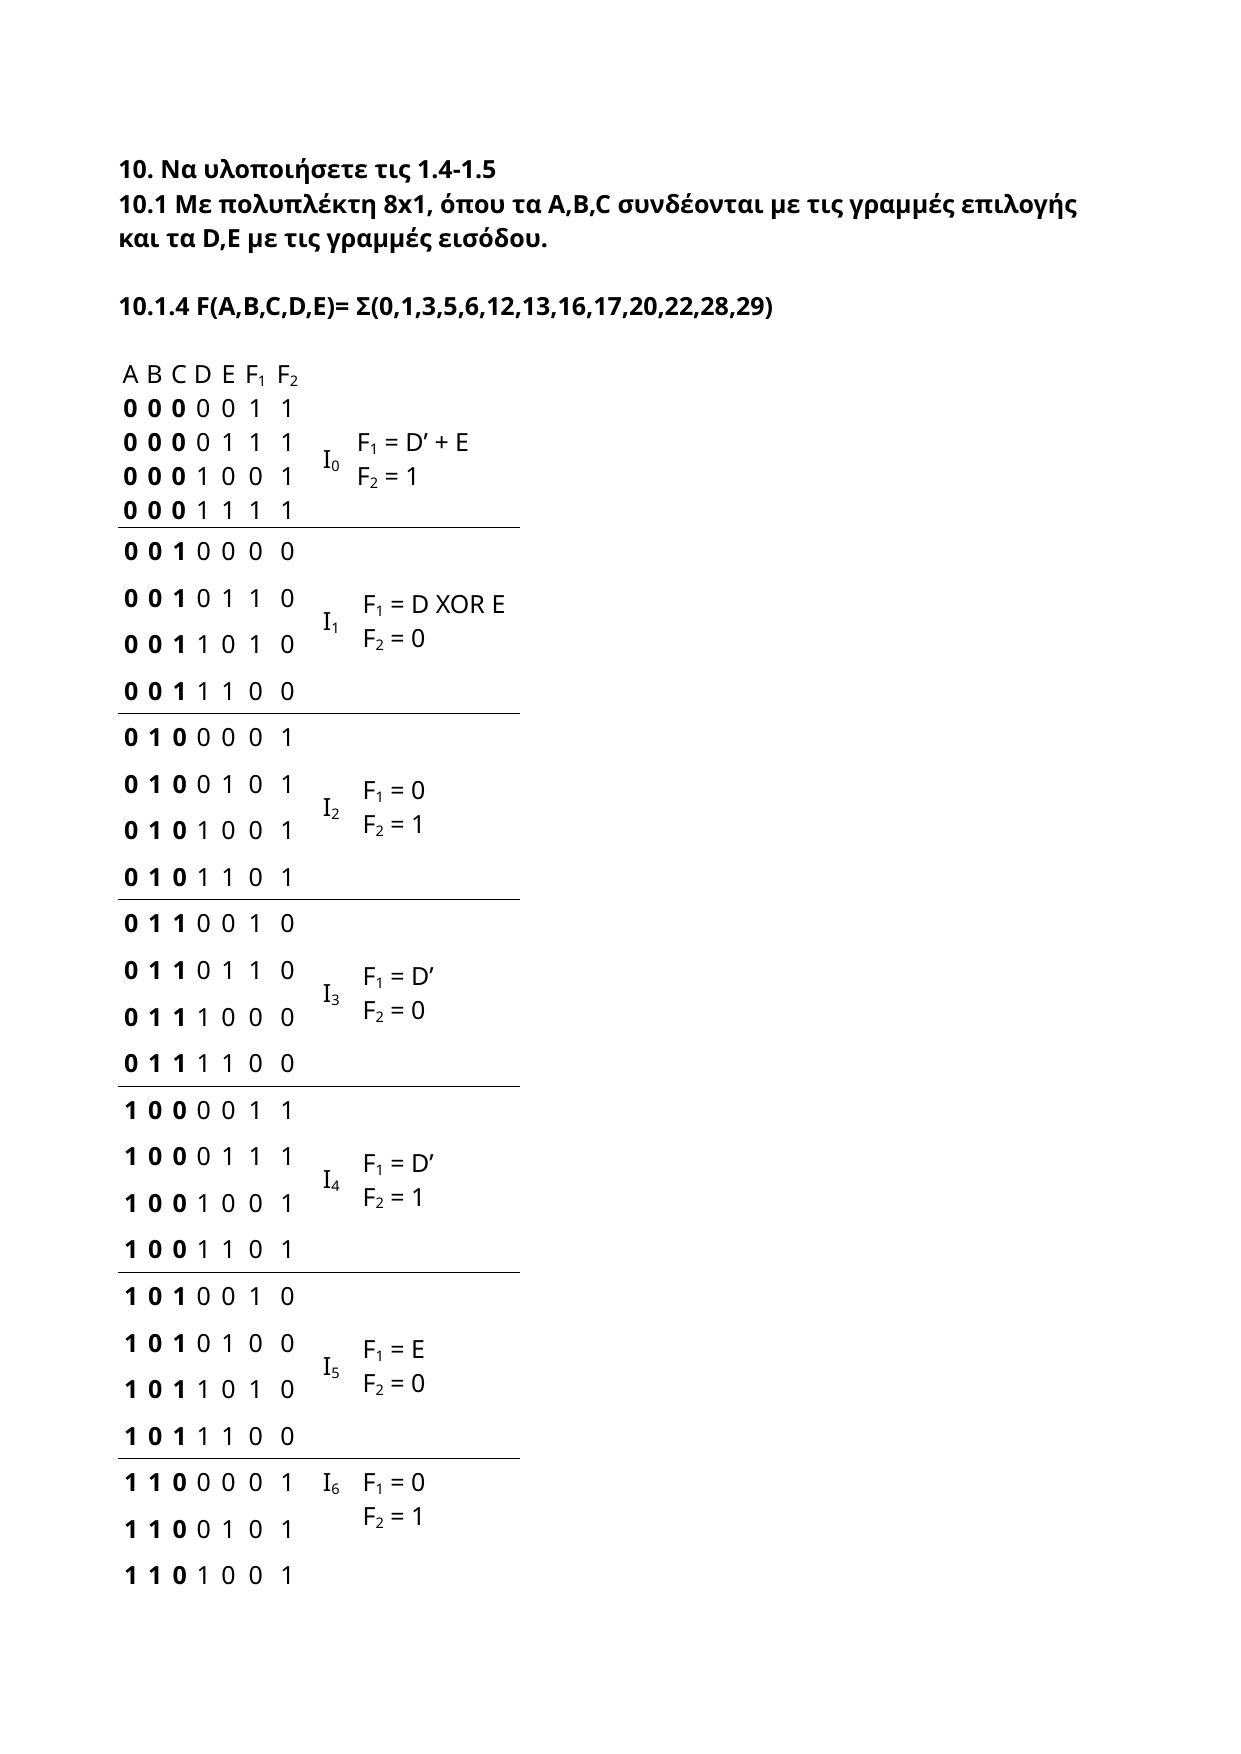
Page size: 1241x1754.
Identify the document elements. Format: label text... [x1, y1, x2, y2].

table_cell 1 [166, 1319, 191, 1365]
table_cell 1 [242, 1273, 269, 1318]
table_cell 1 [191, 1551, 215, 1598]
table_cell 1 [166, 528, 191, 573]
table_cell 1 [191, 459, 215, 493]
table_cell 0 [142, 425, 166, 459]
table_cell 1 [166, 900, 191, 946]
table_cell 0 [191, 1273, 215, 1318]
table_cell 1 [191, 853, 215, 899]
table_cell 1 [269, 1132, 305, 1179]
table_cell 0 [166, 806, 191, 853]
table_cell 0 [142, 493, 166, 527]
table_cell 1 [142, 760, 166, 806]
table_cell 1 [269, 853, 305, 899]
table_cell 0 [269, 1365, 305, 1412]
table_cell 0 [166, 391, 191, 425]
table_cell 1 [215, 667, 242, 713]
text 10.1 Με πολυπλέκτη 8x1, όπου τα A,B,C συνδέονται με τις γραμμές επιλογής και τα D,Ε με τις γραμμές εισόδου. [118, 186, 1122, 254]
table_cell 1 [142, 1039, 166, 1086]
table_cell F1 = D XOR E F2 = 0 [357, 528, 519, 713]
table_cell 1 [269, 391, 305, 425]
table_cell 0 [215, 391, 242, 425]
table_cell 0 [118, 391, 142, 425]
table_cell 0 [166, 853, 191, 899]
table_cell F1 = 0 F2 = 1 [357, 1459, 519, 1598]
table_cell 1 [269, 760, 305, 806]
table_cell I1 [305, 528, 357, 713]
table_cell 0 [118, 760, 142, 806]
table_cell 1 [215, 1132, 242, 1179]
table_cell 0 [142, 528, 166, 573]
table_cell 0 [142, 574, 166, 620]
table_cell 1 [242, 1132, 269, 1179]
table_cell 0 [142, 1225, 166, 1272]
table_cell 1 [242, 946, 269, 992]
table_cell 0 [269, 667, 305, 713]
text 10.1.4 F(A,B,C,D,E)= Σ(0,1,3,5,6,12,13,16,17,20,22,28,29) [118, 288, 1122, 322]
table_cell 1 [215, 493, 242, 527]
table_cell 0 [142, 667, 166, 713]
table_cell 1 [142, 1551, 166, 1598]
table_cell F1 = D’ + E F2 = 1 [357, 391, 519, 527]
table_cell 0 [242, 993, 269, 1039]
table_cell 1 [242, 900, 269, 946]
table_cell 0 [166, 459, 191, 493]
table_cell 1 [118, 1459, 142, 1505]
table_cell 0 [118, 993, 142, 1039]
table_cell 0 [118, 493, 142, 527]
table_cell 0 [118, 574, 142, 620]
table_cell I4 [305, 1087, 357, 1272]
table_cell 1 [191, 1039, 215, 1086]
table_header [357, 357, 519, 391]
table_cell 0 [191, 946, 215, 992]
table_header F2 [269, 357, 305, 391]
table_cell 1 [118, 1319, 142, 1365]
table_cell 1 [242, 620, 269, 667]
table_cell 0 [191, 425, 215, 459]
table_cell 0 [166, 1179, 191, 1225]
table_cell 1 [191, 993, 215, 1039]
table_cell 0 [166, 1459, 191, 1505]
table_cell 0 [215, 459, 242, 493]
table_cell I2 [305, 714, 357, 899]
table_cell 1 [191, 620, 215, 667]
table_cell 0 [142, 1273, 166, 1318]
table_cell 0 [118, 620, 142, 667]
table_cell 1 [166, 1365, 191, 1412]
table_cell F1 = 0 F2 = 1 [357, 714, 519, 899]
table_cell 0 [142, 1412, 166, 1458]
table_cell 0 [191, 1132, 215, 1179]
table_cell 1 [118, 1087, 142, 1132]
table_cell 0 [215, 1179, 242, 1225]
table_cell F1 = D’ F2 = 1 [357, 1087, 519, 1272]
table_cell 0 [166, 1551, 191, 1598]
table_cell 1 [269, 1551, 305, 1598]
table_cell 1 [166, 667, 191, 713]
table_cell 1 [191, 667, 215, 713]
table_cell 1 [142, 1505, 166, 1551]
table_cell 1 [215, 760, 242, 806]
table_cell 1 [142, 900, 166, 946]
table_cell 0 [242, 1505, 269, 1551]
table_cell 1 [269, 1225, 305, 1272]
table_cell 1 [191, 1179, 215, 1225]
table_cell 0 [191, 1087, 215, 1132]
table_cell 0 [269, 1412, 305, 1458]
table_cell 1 [166, 620, 191, 667]
table_cell 1 [215, 1225, 242, 1272]
table_cell 0 [242, 1225, 269, 1272]
table_cell 0 [118, 900, 142, 946]
table_cell 1 [215, 574, 242, 620]
table_cell 0 [191, 528, 215, 573]
table_cell 0 [191, 391, 215, 425]
table_cell 1 [269, 1087, 305, 1132]
table_cell 0 [142, 1319, 166, 1365]
table_header E [215, 357, 242, 391]
table_cell 1 [191, 806, 215, 853]
table_cell 1 [215, 853, 242, 899]
table_cell 0 [166, 1132, 191, 1179]
table_cell 0 [142, 620, 166, 667]
table_header D [191, 357, 215, 391]
table_cell 0 [269, 574, 305, 620]
table_cell 0 [242, 853, 269, 899]
table_cell 1 [215, 1505, 242, 1551]
table_cell 0 [142, 459, 166, 493]
table_cell 0 [166, 493, 191, 527]
table_cell 1 [118, 1273, 142, 1318]
table_cell 1 [269, 425, 305, 459]
table_cell 0 [242, 714, 269, 760]
table_cell 0 [269, 993, 305, 1039]
table_cell 0 [191, 1505, 215, 1551]
table_cell 0 [215, 1459, 242, 1505]
table_cell 1 [242, 1087, 269, 1132]
table_cell 0 [242, 459, 269, 493]
table_cell 0 [269, 900, 305, 946]
table_cell 0 [142, 1179, 166, 1225]
table_cell 1 [191, 493, 215, 527]
table_cell 0 [215, 1551, 242, 1598]
table_cell 0 [215, 1087, 242, 1132]
table_cell 0 [242, 1039, 269, 1086]
table_cell 0 [118, 528, 142, 573]
table_cell I6 [305, 1459, 357, 1598]
table_cell 0 [191, 760, 215, 806]
table_cell 1 [215, 425, 242, 459]
table_cell 1 [142, 853, 166, 899]
table_cell 0 [269, 1319, 305, 1365]
table_cell 0 [242, 760, 269, 806]
table_cell 0 [118, 1039, 142, 1086]
table_cell 0 [269, 1039, 305, 1086]
table_cell 1 [166, 574, 191, 620]
table_cell 0 [118, 459, 142, 493]
table_cell 1 [118, 1132, 142, 1179]
table_cell 1 [166, 946, 191, 992]
table_cell I5 [305, 1273, 357, 1458]
table_cell 1 [242, 425, 269, 459]
table_header F1 [242, 357, 269, 391]
table_cell 0 [166, 425, 191, 459]
table_cell 1 [118, 1179, 142, 1225]
table_cell 0 [215, 806, 242, 853]
table_cell 1 [166, 1273, 191, 1318]
table_cell I3 [305, 900, 357, 1086]
table_cell 0 [269, 946, 305, 992]
table_cell F1 = D’ F2 = 0 [357, 900, 519, 1086]
table_cell 0 [142, 391, 166, 425]
table_cell 0 [215, 1365, 242, 1412]
table_cell 1 [269, 1179, 305, 1225]
table_cell 0 [118, 806, 142, 853]
table_cell 0 [269, 1273, 305, 1318]
table_cell 0 [166, 1087, 191, 1132]
table_cell 0 [215, 620, 242, 667]
table_cell 1 [166, 1039, 191, 1086]
table_cell 0 [242, 1551, 269, 1598]
table_header B [142, 357, 166, 391]
table_cell 1 [215, 1319, 242, 1365]
table_cell 0 [215, 993, 242, 1039]
table_cell 0 [166, 714, 191, 760]
table_cell 0 [191, 1319, 215, 1365]
table_cell 0 [242, 1412, 269, 1458]
table_cell 1 [118, 1412, 142, 1458]
table_cell 1 [191, 1225, 215, 1272]
table_cell 0 [118, 714, 142, 760]
table_cell 1 [118, 1551, 142, 1598]
table_header [305, 357, 357, 391]
table_header A [118, 357, 142, 391]
table_cell 1 [142, 946, 166, 992]
table_cell I0 [305, 391, 357, 527]
table_cell 1 [215, 1039, 242, 1086]
table_cell 1 [269, 493, 305, 527]
table_cell 0 [142, 1087, 166, 1132]
table_cell 1 [142, 993, 166, 1039]
table_cell 1 [215, 1412, 242, 1458]
table_cell 0 [191, 1459, 215, 1505]
table_cell 1 [242, 391, 269, 425]
table_cell 1 [269, 714, 305, 760]
table_cell 0 [118, 946, 142, 992]
table_cell 1 [166, 1412, 191, 1458]
table_cell 0 [142, 1365, 166, 1412]
table_cell F1 = E F2 = 0 [357, 1273, 519, 1458]
table_cell 1 [191, 1412, 215, 1458]
table_cell 1 [142, 806, 166, 853]
table_cell 0 [242, 528, 269, 573]
table_cell 1 [242, 1365, 269, 1412]
table_cell 0 [118, 853, 142, 899]
table_cell 0 [215, 528, 242, 573]
table_cell 1 [118, 1365, 142, 1412]
table_cell 1 [118, 1225, 142, 1272]
table_cell 1 [242, 493, 269, 527]
table_cell 0 [242, 1179, 269, 1225]
table_cell 1 [118, 1505, 142, 1551]
table_cell 0 [191, 900, 215, 946]
table_cell 1 [269, 1459, 305, 1505]
table_cell 0 [215, 900, 242, 946]
table_cell 0 [191, 714, 215, 760]
table_header C [166, 357, 191, 391]
table_cell 1 [269, 1505, 305, 1551]
table_cell 0 [166, 760, 191, 806]
table_cell 0 [242, 1319, 269, 1365]
table_cell 1 [142, 1459, 166, 1505]
text 10. Να υλοποιήσετε τις 1.4-1.5 [118, 152, 1122, 186]
table_cell 1 [191, 1365, 215, 1412]
table_cell 0 [242, 806, 269, 853]
table_cell 1 [142, 714, 166, 760]
table_cell 0 [191, 574, 215, 620]
table_cell 0 [118, 425, 142, 459]
table_cell 0 [215, 1273, 242, 1318]
table_cell 0 [269, 620, 305, 667]
table_cell 1 [166, 993, 191, 1039]
table_cell 1 [269, 806, 305, 853]
table_cell 1 [269, 459, 305, 493]
table_cell 0 [269, 528, 305, 573]
table_cell 0 [142, 1132, 166, 1179]
table_cell 0 [118, 667, 142, 713]
table_cell 0 [166, 1225, 191, 1272]
table_cell 1 [215, 946, 242, 992]
table_cell 1 [242, 574, 269, 620]
table_cell 0 [242, 667, 269, 713]
table_cell 0 [242, 1459, 269, 1505]
table_cell 0 [215, 714, 242, 760]
table_cell 0 [166, 1505, 191, 1551]
